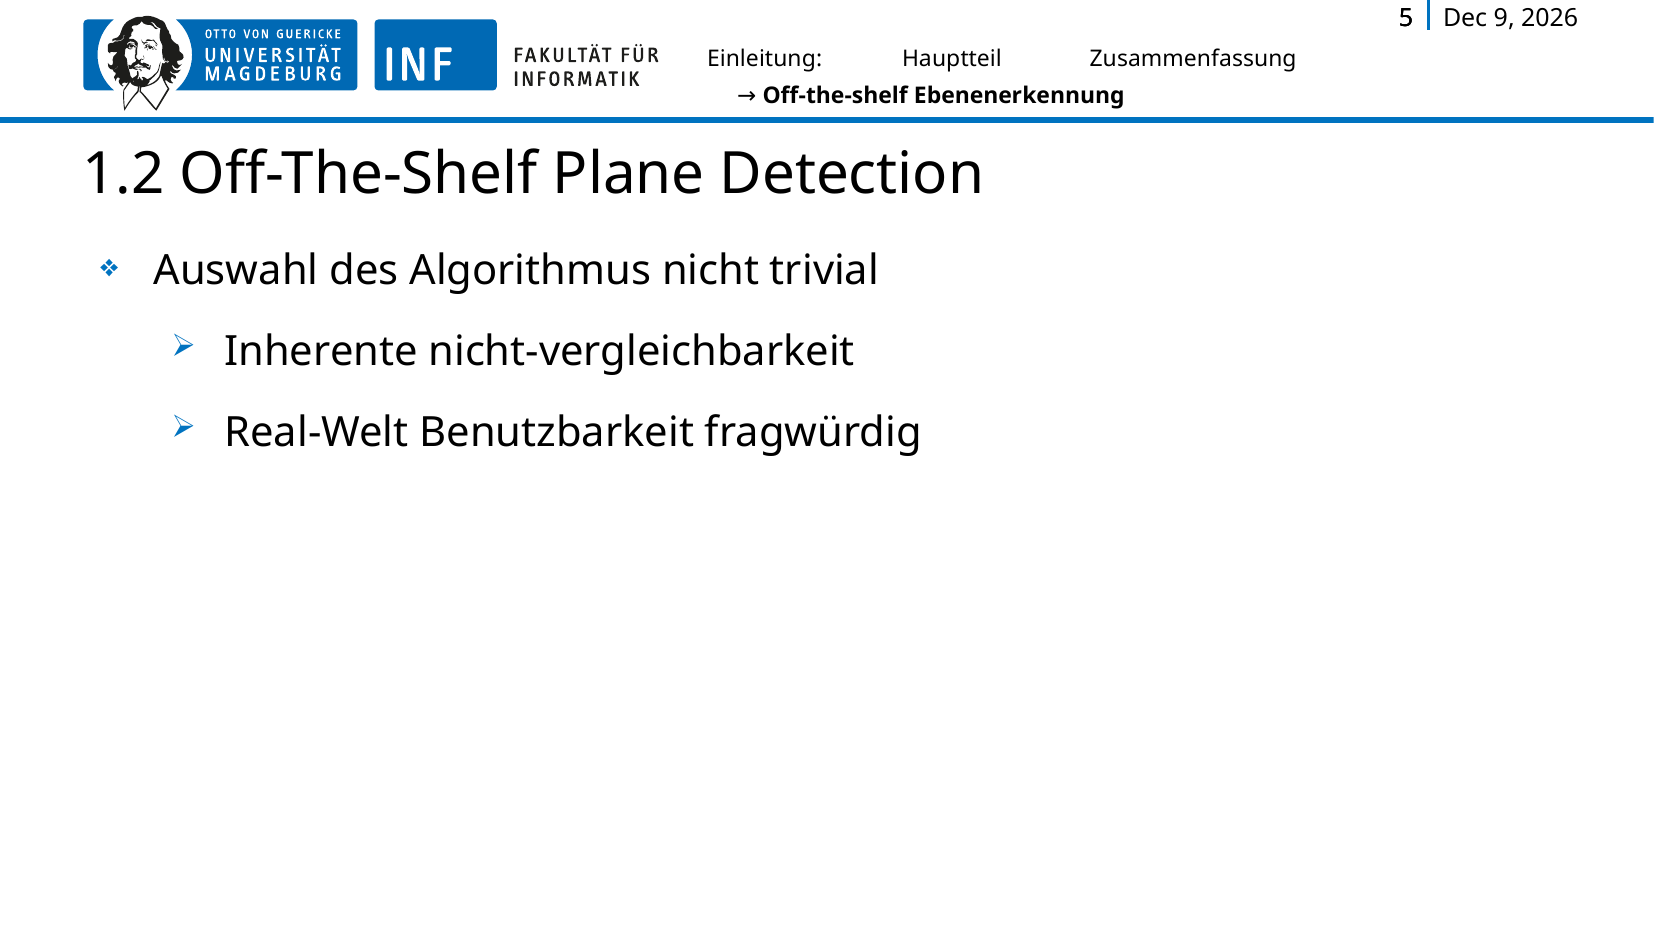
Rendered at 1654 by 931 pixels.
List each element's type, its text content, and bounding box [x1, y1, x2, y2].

title 1.2 Off-The-Shelf Plane Detection [82, 131, 1571, 211]
list Auswahl des Algorithmus nicht trivial Inherente nicht-vergleichbarkeit Real-Welt Benutzbarkeit fragwürdig [82, 240, 1571, 916]
